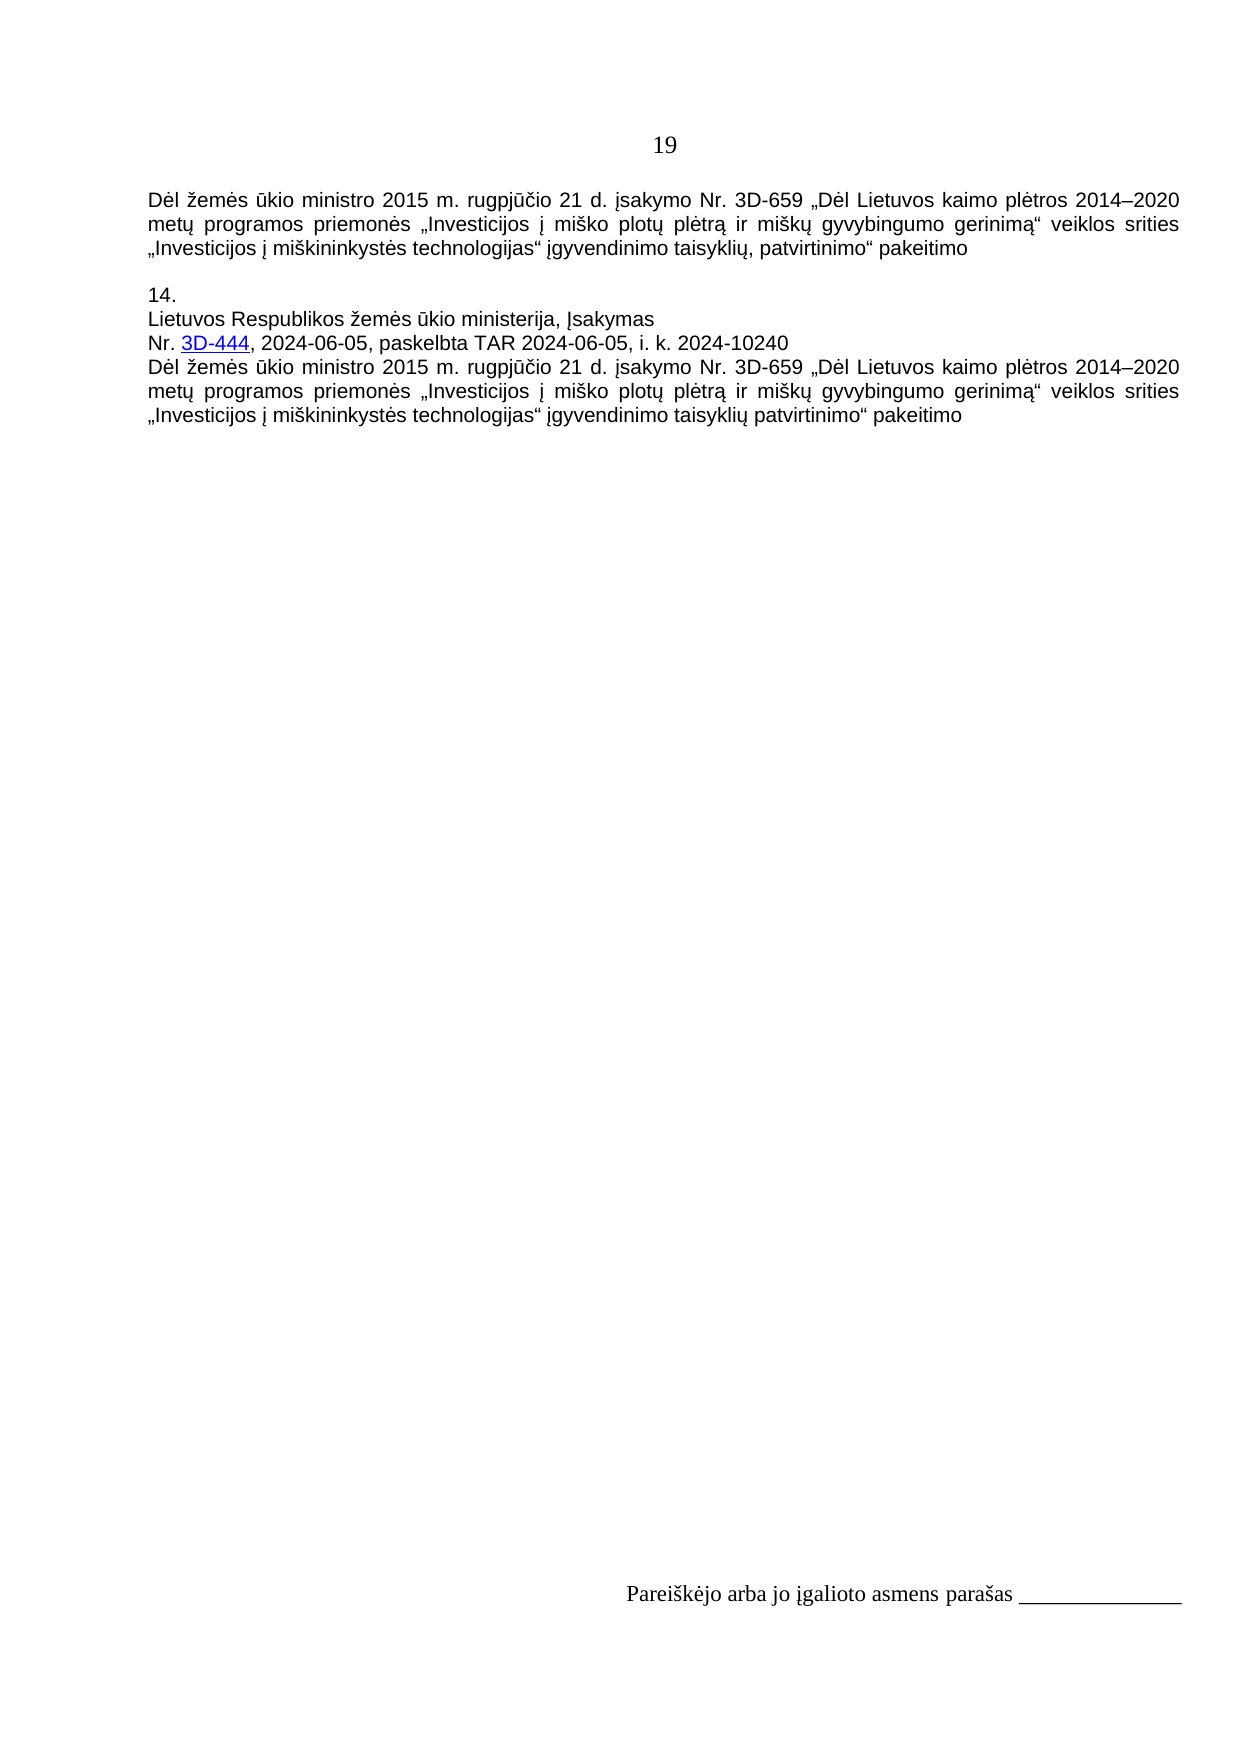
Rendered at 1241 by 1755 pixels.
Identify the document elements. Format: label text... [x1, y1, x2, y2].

text Dėl žemės ūkio ministro 2015 m. rugpjūčio 21 d. įsakymo Nr. 3D-659 „Dėl Lietuvos kaimo plėtros 2014–2020 metų programos priemonės „Investicijos į miško plotų plėtrą ir miškų gyvybingumo gerinimą“ veiklos srities „Investicijos į miškininkystės technologijas“ įgyvendinimo taisyklių patvirtinimo“ pakeitimo [148, 355, 1181, 427]
text Lietuvos Respublikos žemės ūkio ministerija, Įsakymas [148, 307, 1181, 331]
text 14. [148, 283, 1181, 307]
text Dėl žemės ūkio ministro 2015 m. rugpjūčio 21 d. įsakymo Nr. 3D-659 „Dėl Lietuvos kaimo plėtros 2014–2020 metų programos priemonės „Investicijos į miško plotų plėtrą ir miškų gyvybingumo gerinimą“ veiklos srities „Investicijos į miškininkystės technologijas“ įgyvendinimo taisyklių, patvirtinimo“ pakeitimo [148, 187, 1181, 259]
text Nr. 3D-444, 2024-06-05, paskelbta TAR 2024-06-05, i. k. 2024-10240 [148, 331, 1181, 355]
